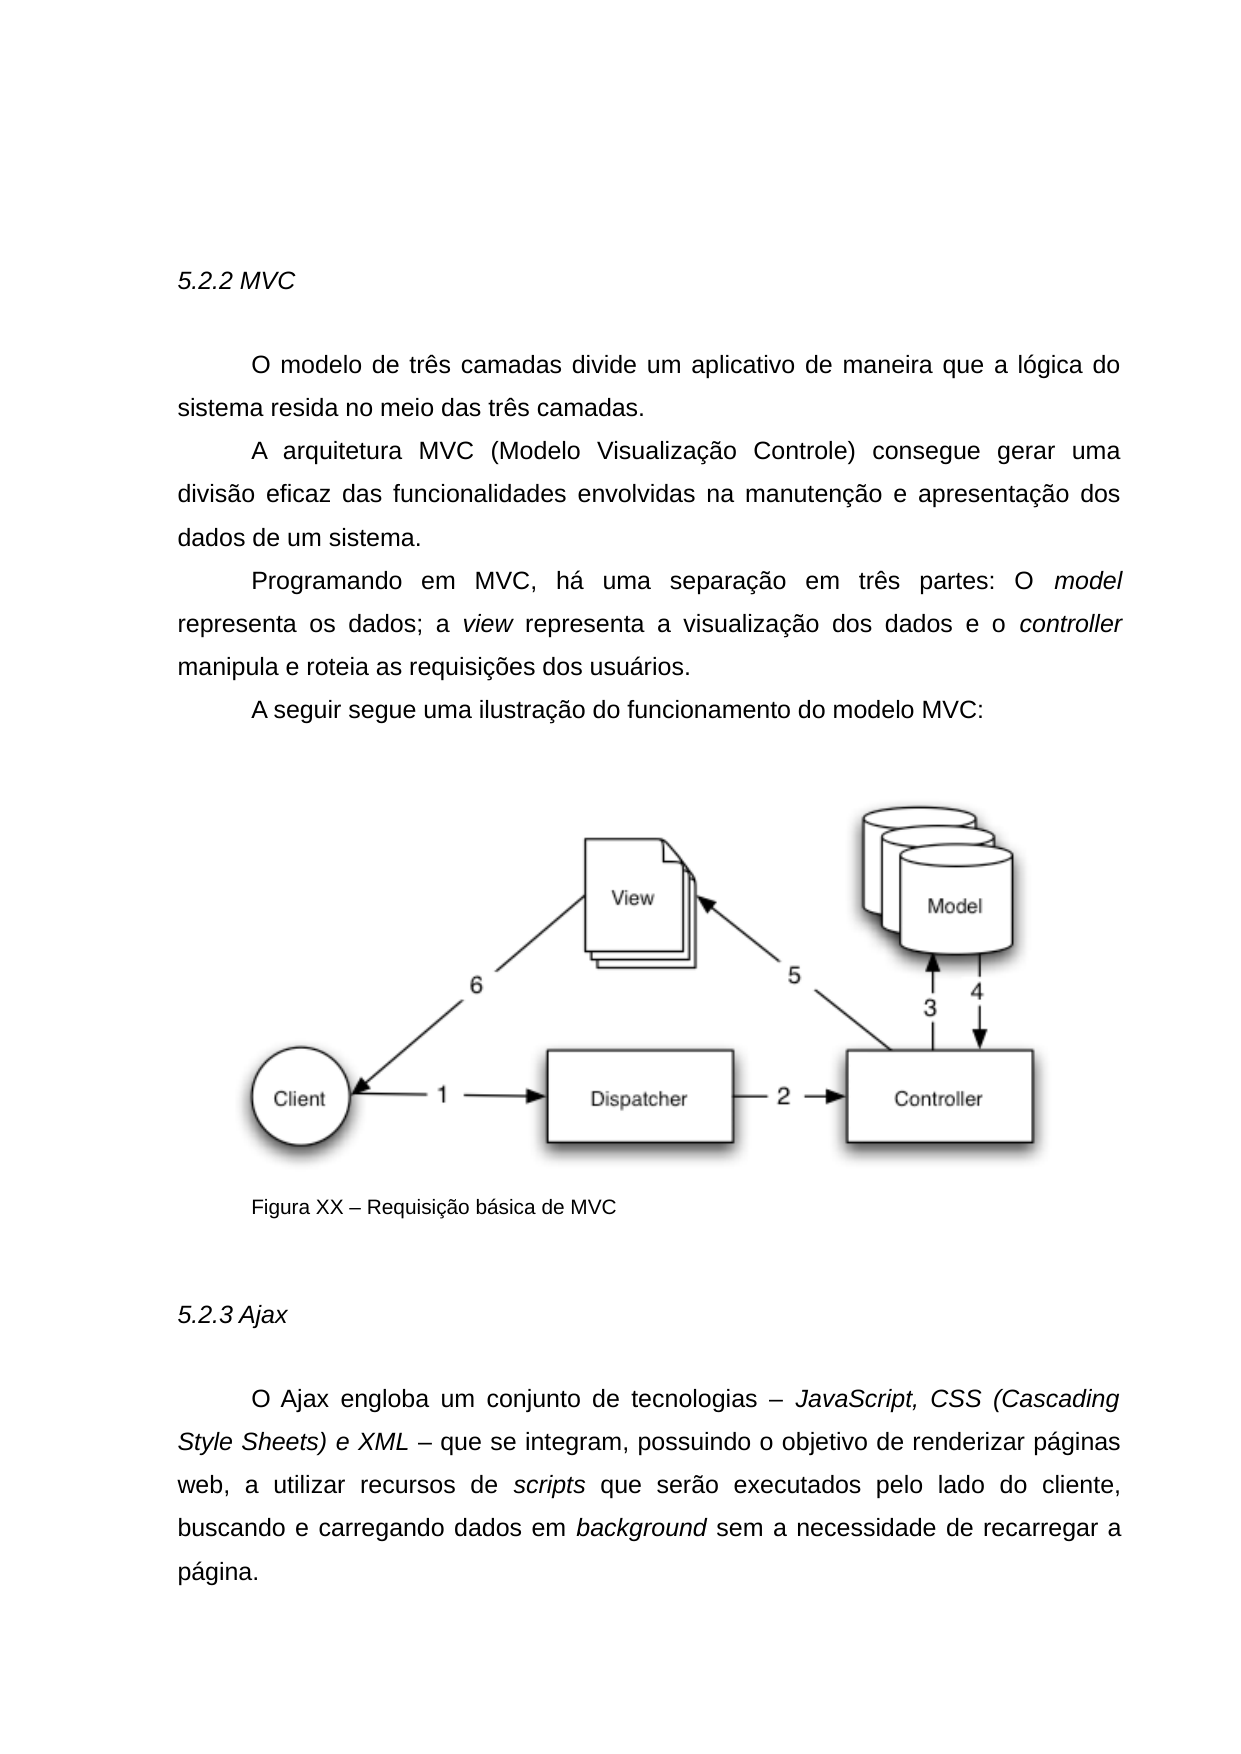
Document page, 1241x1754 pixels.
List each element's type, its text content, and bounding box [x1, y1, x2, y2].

subtitle 5.2.3 Ajax [177, 1300, 1122, 1328]
text O Ajax engloba um conjunto de tecnologias – JavaScript, CSS (Cascading Style Sheets) e XML – que se integram, possuindo o objetivo de renderizar páginas web, a utilizar recursos de scripts que serão executados pelo lado do cliente, buscando e carregando dados em background sem a necessidade de recarregar a página. [177, 1384, 1122, 1585]
picture [177, 781, 1123, 1196]
text Figura XX – Requisição básica de MVC [177, 1196, 1122, 1219]
text A seguir segue uma ilustração do funcionamento do modelo MVC: [177, 695, 1122, 724]
text A arquitetura MVC (Modelo Visualização Controle) consegue gerar uma divisão eficaz das funcionalidades envolvidas na manutenção e apresentação dos dados de um sistema. [177, 436, 1122, 551]
text O modelo de três camadas divide um aplicativo de maneira que a lógica do sistema resida no meio das três camadas. [177, 350, 1122, 422]
text Programando em MVC, há uma separação em três partes: O model representa os dados; a view representa a visualização dos dados e o controller manipula e roteia as requisições dos usuários. [177, 566, 1122, 681]
subtitle 5.2.2 MVC [177, 266, 1122, 294]
